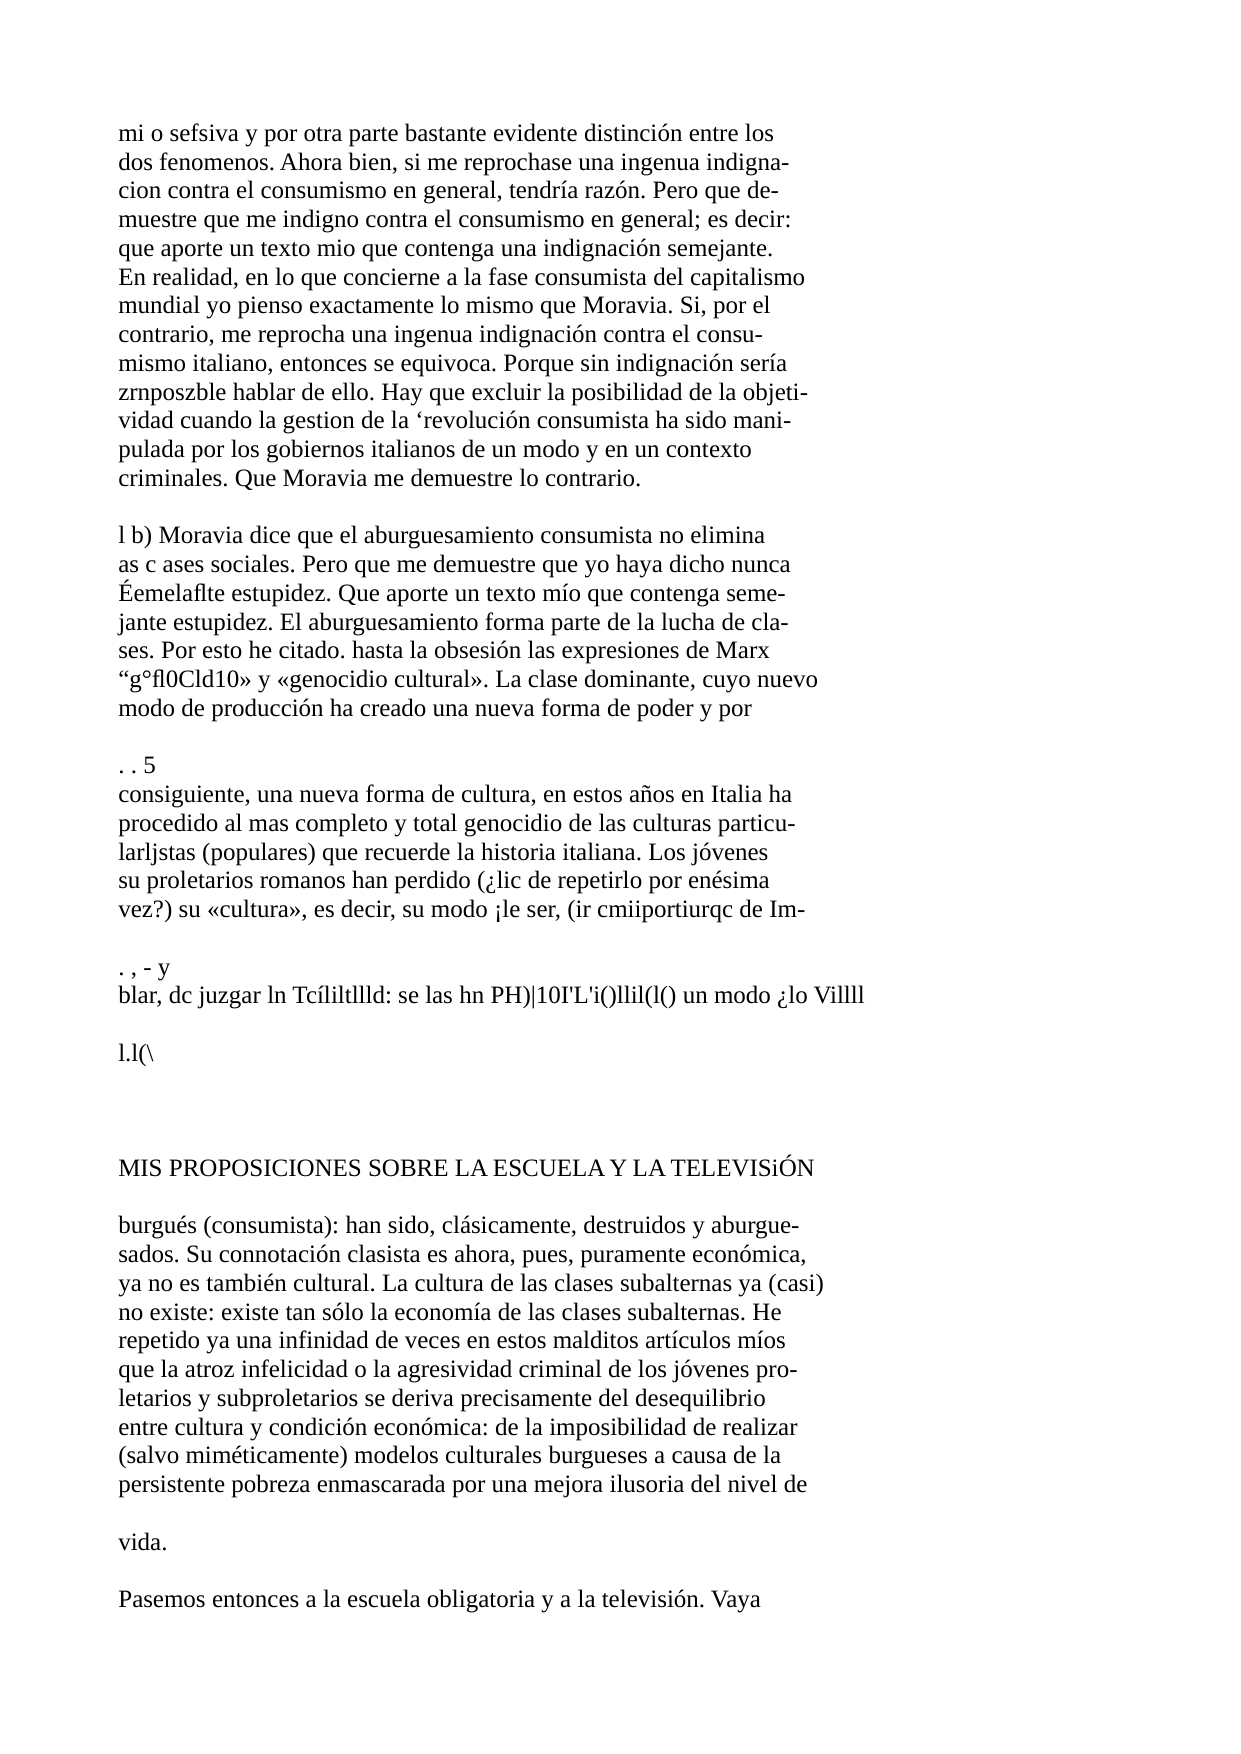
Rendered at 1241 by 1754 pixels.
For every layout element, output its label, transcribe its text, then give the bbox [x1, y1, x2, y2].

text contrario, me reprocha una ingenua indignación contra el consu- [118, 319, 1122, 348]
text burgués (consumista): han sido, clásicamente, destruidos y aburgue- [118, 1211, 1122, 1239]
text dos fenomenos. Ahora bien, si me reprochase una ingenua indigna- [118, 147, 1122, 176]
text ses. Por esto he citado. hasta la obsesión las expresiones de Marx [118, 636, 1122, 664]
text repetido ya una infinidad de veces en estos malditos artículos míos [118, 1326, 1122, 1354]
text l.l(\ [118, 1038, 1122, 1067]
text En realidad, en lo que concierne a la fase consumista del capitalismo [118, 262, 1122, 291]
text vida. [118, 1527, 1122, 1556]
text consiguiente, una nueva forma de cultura, en estos años en Italia ha [118, 779, 1122, 808]
text letarios y subproletarios se deriva precisamente del desequilibrio [118, 1383, 1122, 1412]
text vidad cuando la gestion de la ‘revolución consumista ha sido mani- [118, 406, 1122, 434]
text Éemelaﬂte estupidez. Que aporte un texto mío que contenga seme- [118, 578, 1122, 607]
text procedido al mas completo y total genocidio de las culturas particu- [118, 808, 1122, 837]
text vez?) su «cultura», es decir, su modo ¡le ser, (ir cmiiportiurqc de Im- [118, 894, 1122, 923]
text . . 5 [118, 751, 1122, 779]
text “g°ﬂ0Cld10» y «genocidio cultural». La clase dominante, cuyo nuevo [118, 664, 1122, 693]
text muestre que me indigno contra el consumismo en general; es decir: [118, 204, 1122, 233]
text que aporte un texto mio que contenga una indignación semejante. [118, 233, 1122, 262]
text blar, dc juzgar ln Tcíliltllld: se las hn PH)|10I'L'i()llil(l() un modo ¿lo Villll [118, 981, 1122, 1009]
text no existe: existe tan sólo la economía de las clases subalternas. He [118, 1297, 1122, 1326]
text cion contra el consumismo en general, tendría razón. Pero que de- [118, 176, 1122, 204]
text mundial yo pienso exactamente lo mismo que Moravia. Si, por el [118, 291, 1122, 319]
text MIS PROPOSICIONES SOBRE LA ESCUELA Y LA TELEVISiÓN [118, 1153, 1122, 1182]
text sados. Su connotación clasista es ahora, pues, puramente económica, [118, 1239, 1122, 1268]
text persistente pobreza enmascarada por una mejora ilusoria del nivel de [118, 1469, 1122, 1498]
text zrnposzble hablar de ello. Hay que excluir la posibilidad de la objeti- [118, 377, 1122, 406]
text Pasemos entonces a la escuela obligatoria y a la televisión. Vaya [118, 1584, 1122, 1613]
text . , - y [118, 952, 1122, 981]
text pulada por los gobiernos italianos de un modo y en un contexto [118, 434, 1122, 463]
text l b) Moravia dice que el aburguesamiento consumista no elimina [118, 521, 1122, 549]
text mismo italiano, entonces se equivoca. Porque sin indignación sería [118, 348, 1122, 377]
text criminales. Que Moravia me demuestre lo contrario. [118, 463, 1122, 492]
text mi o sefsiva y por otra parte bastante evidente distinción entre los [118, 118, 1122, 147]
text modo de producción ha creado una nueva forma de poder y por [118, 693, 1122, 722]
text jante estupidez. El aburguesamiento forma parte de la lucha de cla- [118, 607, 1122, 636]
text (salvo miméticamente) modelos culturales burgueses a causa de la [118, 1441, 1122, 1469]
text que la atroz infelicidad o la agresividad criminal de los jóvenes pro- [118, 1354, 1122, 1383]
text ya no es también cultural. La cultura de las clases subalternas ya (casi) [118, 1268, 1122, 1297]
text su proletarios romanos han perdido (¿lic de repetirlo por enésima [118, 866, 1122, 894]
text entre cultura y condición económica: de la imposibilidad de realizar [118, 1412, 1122, 1441]
text larljstas (populares) que recuerde la historia italiana. Los jóvenes [118, 837, 1122, 866]
text as c ases sociales. Pero que me demuestre que yo haya dicho nunca [118, 549, 1122, 578]
